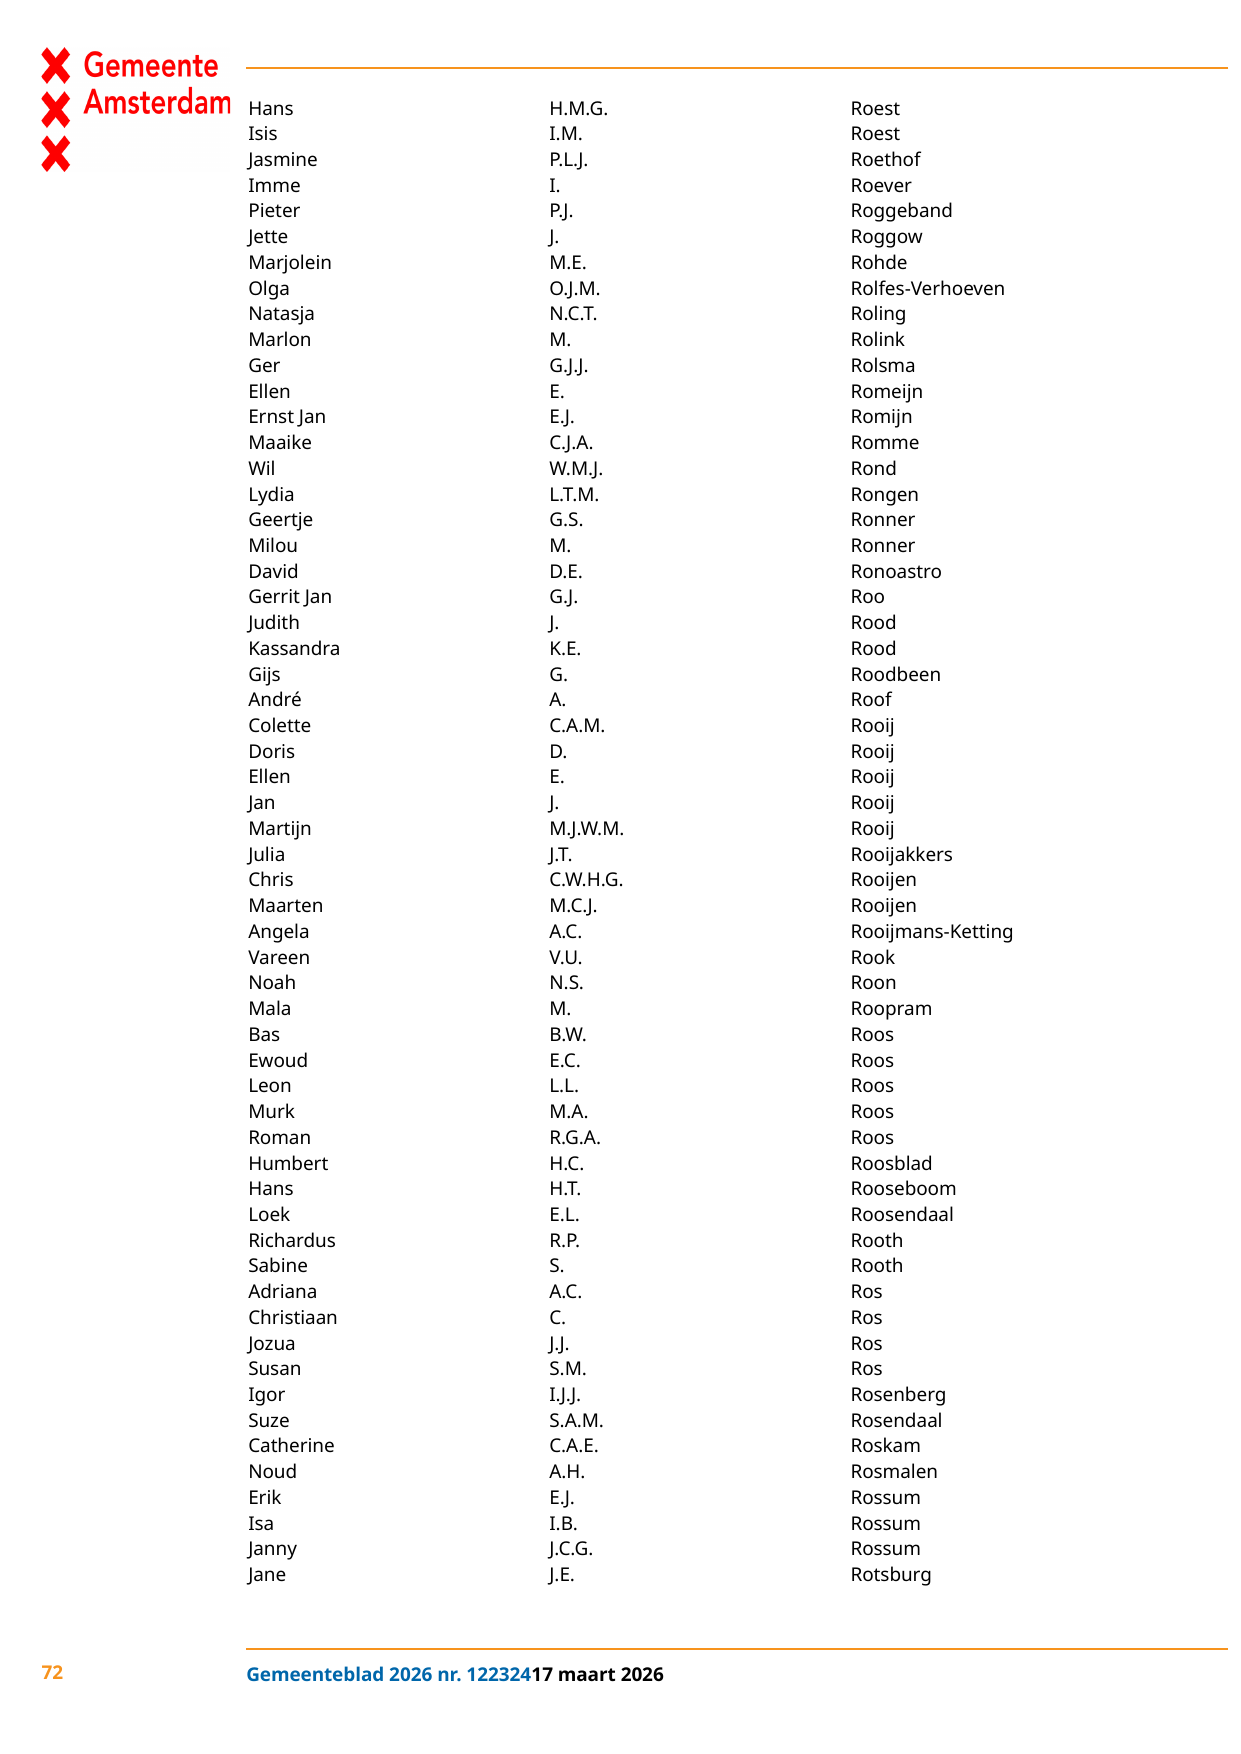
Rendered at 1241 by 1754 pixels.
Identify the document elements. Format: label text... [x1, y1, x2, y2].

table_cell L.L. [549, 1073, 850, 1098]
table_cell Jane [248, 1561, 549, 1587]
table_cell K.E. [549, 635, 850, 661]
table_cell G. [549, 661, 850, 687]
table_cell A.C. [549, 918, 850, 944]
table_cell C.A.E. [549, 1433, 850, 1458]
table_cell J.T. [549, 841, 850, 867]
table_cell S. [549, 1253, 850, 1278]
table_cell Vareen [248, 944, 549, 969]
table_cell Roos [850, 1124, 1152, 1150]
table_cell J.E. [549, 1561, 850, 1587]
table_cell Rooijen [850, 867, 1152, 892]
table_cell Angela [248, 918, 549, 944]
table_cell I.B. [549, 1510, 850, 1536]
table_cell I.M. [549, 121, 850, 146]
table_cell Roosendaal [850, 1201, 1152, 1227]
table_cell Roodbeen [850, 661, 1152, 687]
table_cell Romijn [850, 404, 1152, 429]
table_cell Roos [850, 1021, 1152, 1047]
table_cell Noud [248, 1459, 549, 1484]
table_cell Kassandra [248, 635, 549, 661]
table_cell Rooij [850, 815, 1152, 841]
picture [41, 47, 231, 172]
table_cell Rood [850, 609, 1152, 635]
table_cell Roling [850, 301, 1152, 326]
table_cell Rooij [850, 790, 1152, 815]
table_cell Suze [248, 1407, 549, 1433]
table_cell Isis [248, 121, 549, 146]
table_cell M.C.J. [549, 893, 850, 918]
table_cell Olga [248, 275, 549, 301]
table_cell Rooth [850, 1227, 1152, 1253]
table_cell H.M.G. [549, 95, 850, 121]
table_cell J.C.G. [549, 1536, 850, 1561]
table_cell P.J. [549, 198, 850, 223]
table_cell G.J. [549, 584, 850, 609]
table_cell Gerrit Jan [248, 584, 549, 609]
table_cell S.M. [549, 1356, 850, 1381]
table_cell Maarten [248, 893, 549, 918]
table_cell Natasja [248, 301, 549, 326]
table_cell Pieter [248, 198, 549, 223]
table_cell Rooij [850, 764, 1152, 789]
table_cell Bas [248, 1021, 549, 1047]
table_cell Gijs [248, 661, 549, 687]
table_cell Leon [248, 1073, 549, 1098]
table_cell Rosendaal [850, 1407, 1152, 1433]
table_cell Ros [850, 1330, 1152, 1356]
table_cell M. [549, 326, 850, 352]
table_cell Murk [248, 1098, 549, 1124]
table_cell Colette [248, 712, 549, 738]
table_cell E.J. [549, 1484, 850, 1510]
table_cell C.A.M. [549, 712, 850, 738]
table_cell Sabine [248, 1253, 549, 1278]
table_cell D.E. [549, 558, 850, 584]
table_cell Christiaan [248, 1304, 549, 1330]
table_cell Jasmine [248, 146, 549, 172]
table_cell Roopram [850, 995, 1152, 1021]
table_cell Rohde [850, 249, 1152, 275]
table_cell Humbert [248, 1150, 549, 1175]
table_cell Ger [248, 352, 549, 378]
table_cell W.M.J. [549, 455, 850, 481]
table_cell N.S. [549, 970, 850, 995]
table_cell Rooij [850, 712, 1152, 738]
table_cell Mala [248, 995, 549, 1021]
table_cell H.T. [549, 1175, 850, 1201]
table_cell Rooij [850, 738, 1152, 764]
table_cell M. [549, 995, 850, 1021]
table_cell Martijn [248, 815, 549, 841]
table_cell Hans [248, 95, 549, 121]
table_cell D. [549, 738, 850, 764]
table_cell M.A. [549, 1098, 850, 1124]
table_cell E.L. [549, 1201, 850, 1227]
table_cell V.U. [549, 944, 850, 969]
table_cell Isa [248, 1510, 549, 1536]
table_cell Rossum [850, 1536, 1152, 1561]
table_cell Rolink [850, 326, 1152, 352]
table_cell M. [549, 532, 850, 558]
table_cell Roethof [850, 146, 1152, 172]
table_cell Roon [850, 970, 1152, 995]
table_cell Rond [850, 455, 1152, 481]
table_cell David [248, 558, 549, 584]
table_cell Noah [248, 970, 549, 995]
table_cell Rolsma [850, 352, 1152, 378]
table_cell Ewoud [248, 1047, 549, 1072]
table_cell Hans [248, 1175, 549, 1201]
table_cell E. [549, 764, 850, 789]
table_cell Roman [248, 1124, 549, 1150]
table_cell Roggeband [850, 198, 1152, 223]
table_cell Roof [850, 687, 1152, 712]
table_cell Chris [248, 867, 549, 892]
table_cell Roskam [850, 1433, 1152, 1458]
table_cell E.C. [549, 1047, 850, 1072]
table_cell Maaike [248, 429, 549, 455]
table_cell L.T.M. [549, 481, 850, 506]
table_cell Rook [850, 944, 1152, 969]
table_cell Imme [248, 172, 549, 198]
table_cell Julia [248, 841, 549, 867]
table_cell Janny [248, 1536, 549, 1561]
table_cell Rossum [850, 1484, 1152, 1510]
table_cell Ellen [248, 764, 549, 789]
table_cell R.G.A. [549, 1124, 850, 1150]
table_cell Rongen [850, 481, 1152, 506]
table_cell Ros [850, 1356, 1152, 1381]
table_cell Roo [850, 584, 1152, 609]
table_cell Roever [850, 172, 1152, 198]
table_cell I. [549, 172, 850, 198]
table_cell Adriana [248, 1278, 549, 1304]
table_cell M.E. [549, 249, 850, 275]
table_cell A.C. [549, 1278, 850, 1304]
table_cell Jan [248, 790, 549, 815]
table_cell Ronner [850, 532, 1152, 558]
table_cell Ronner [850, 506, 1152, 532]
table_cell Roos [850, 1098, 1152, 1124]
table_cell Jozua [248, 1330, 549, 1356]
table_cell Catherine [248, 1433, 549, 1458]
table_cell B.W. [549, 1021, 850, 1047]
table_cell P.L.J. [549, 146, 850, 172]
table_cell Rossum [850, 1510, 1152, 1536]
table_cell M.J.W.M. [549, 815, 850, 841]
table_cell C.J.A. [549, 429, 850, 455]
table_cell C.W.H.G. [549, 867, 850, 892]
table_cell Lydia [248, 481, 549, 506]
table_cell J. [549, 609, 850, 635]
table_cell Rooseboom [850, 1175, 1152, 1201]
table_cell Susan [248, 1356, 549, 1381]
table_cell Roos [850, 1047, 1152, 1072]
table_cell Roest [850, 121, 1152, 146]
table_cell Rooijakkers [850, 841, 1152, 867]
table_cell G.S. [549, 506, 850, 532]
table_cell Milou [248, 532, 549, 558]
table_cell R.P. [549, 1227, 850, 1253]
table_cell Ros [850, 1278, 1152, 1304]
table_cell A.H. [549, 1459, 850, 1484]
table_cell Wil [248, 455, 549, 481]
table_cell Rotsburg [850, 1561, 1152, 1587]
table_cell I.J.J. [549, 1381, 850, 1407]
table_cell Rooijmans-Ketting [850, 918, 1152, 944]
table_cell Marlon [248, 326, 549, 352]
table_cell A. [549, 687, 850, 712]
table_cell E.J. [549, 404, 850, 429]
table_cell Doris [248, 738, 549, 764]
table_cell N.C.T. [549, 301, 850, 326]
table_cell Judith [248, 609, 549, 635]
table_cell C. [549, 1304, 850, 1330]
table_cell Rosenberg [850, 1381, 1152, 1407]
table_cell Marjolein [248, 249, 549, 275]
table_cell Rooijen [850, 893, 1152, 918]
table_cell H.C. [549, 1150, 850, 1175]
table_cell Roest [850, 95, 1152, 121]
table_cell Jette [248, 224, 549, 249]
table_cell Ernst Jan [248, 404, 549, 429]
table_cell J.J. [549, 1330, 850, 1356]
table_cell O.J.M. [549, 275, 850, 301]
table_cell G.J.J. [549, 352, 850, 378]
table_cell Roos [850, 1073, 1152, 1098]
table_cell Erik [248, 1484, 549, 1510]
table_cell Ros [850, 1304, 1152, 1330]
table_cell Igor [248, 1381, 549, 1407]
table_cell Roggow [850, 224, 1152, 249]
table_cell S.A.M. [549, 1407, 850, 1433]
table_cell André [248, 687, 549, 712]
table_cell Roosblad [850, 1150, 1152, 1175]
table_cell Loek [248, 1201, 549, 1227]
table_cell J. [549, 790, 850, 815]
table_cell Rolfes-Verhoeven [850, 275, 1152, 301]
table_cell J. [549, 224, 850, 249]
table_cell Geertje [248, 506, 549, 532]
table_cell Romme [850, 429, 1152, 455]
table_cell Romeijn [850, 378, 1152, 403]
table_cell Ronoastro [850, 558, 1152, 584]
table_cell Rood [850, 635, 1152, 661]
table_cell Ellen [248, 378, 549, 403]
table_cell Richardus [248, 1227, 549, 1253]
table_cell Rosmalen [850, 1459, 1152, 1484]
table_cell E. [549, 378, 850, 403]
table_cell Rooth [850, 1253, 1152, 1278]
